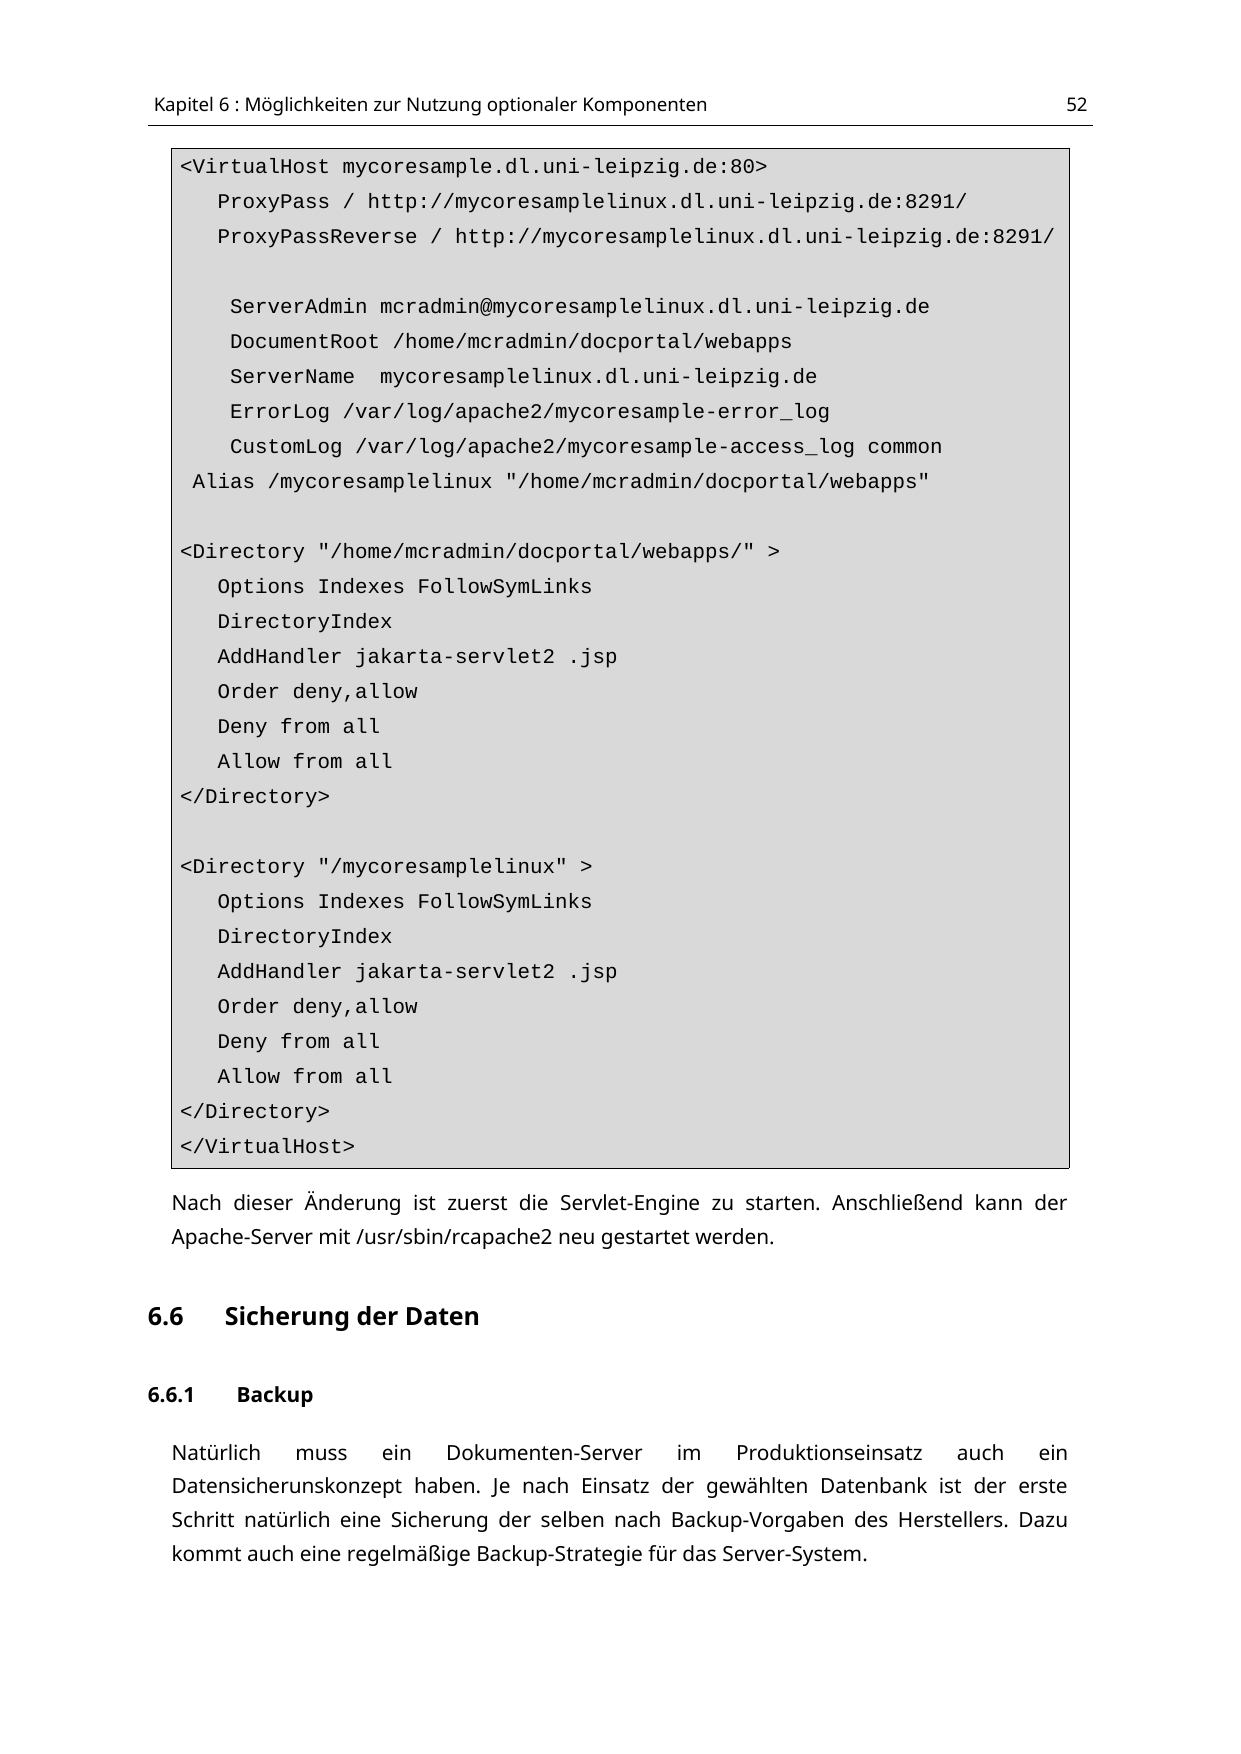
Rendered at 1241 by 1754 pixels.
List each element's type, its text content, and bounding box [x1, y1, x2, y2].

text ServerName mycoresamplelinux.dl.uni-leipzig.de [172, 358, 1069, 389]
text Deny from all [172, 1023, 1069, 1054]
text <Directory "/mycoresamplelinux" > [172, 848, 1069, 879]
text Allow from all [172, 743, 1069, 774]
text <Directory "/home/mcradmin/docportal/webapps/" > [172, 533, 1069, 564]
text AddHandler jakarta-servlet2 .jsp [172, 638, 1069, 669]
text Order deny,allow [172, 673, 1069, 704]
subtitle Sicherung der Daten [148, 1298, 1092, 1332]
text Allow from all [172, 1058, 1069, 1089]
text Options Indexes FollowSymLinks [172, 568, 1069, 599]
text DocumentRoot /home/mcradmin/docportal/webapps [172, 323, 1069, 354]
text Deny from all [172, 708, 1069, 739]
text AddHandler jakarta-servlet2 .jsp [172, 953, 1069, 984]
text </VirtualHost> [172, 1128, 1069, 1168]
text Nach dieser Änderung ist zuerst die Servlet-Engine zu starten. Anschließend kann der Apache-Server mit /usr/sbin/rcapache2 neu gestartet werden. [171, 1188, 1069, 1250]
text ProxyPass / http://mycoresamplelinux.dl.uni-leipzig.de:8291/ [172, 183, 1069, 214]
text ProxyPassReverse / http://mycoresamplelinux.dl.uni-leipzig.de:8291/ [172, 218, 1069, 249]
text DirectoryIndex [172, 918, 1069, 949]
text Order deny,allow [172, 988, 1069, 1019]
text </Directory> [172, 778, 1069, 809]
text ServerAdmin mcradmin@mycoresamplelinux.dl.uni-leipzig.de [172, 288, 1069, 319]
text Alias /mycoresamplelinux "/home/mcradmin/docportal/webapps" [172, 463, 1069, 494]
text CustomLog /var/log/apache2/mycoresample-access_log common [172, 428, 1069, 459]
text DirectoryIndex [172, 603, 1069, 634]
text Natürlich muss ein Dokumenten-Server im Produktionseinsatz auch ein Datensicherunskonzept haben. Je nach Einsatz der gewählten Datenbank ist der erste Schritt natürlich eine Sicherung der selben nach Backup-Vorgaben des Herstellers. Dazu kommt auch eine regelmäßige Backup-Strategie für das Server-System. [171, 1438, 1069, 1567]
text ErrorLog /var/log/apache2/mycoresample-error_log [172, 393, 1069, 424]
text <VirtualHost mycoresample.dl.uni-leipzig.de:80> [172, 149, 1069, 179]
subtitle Backup [148, 1380, 1092, 1408]
text Options Indexes FollowSymLinks [172, 883, 1069, 914]
text </Directory> [172, 1093, 1069, 1124]
